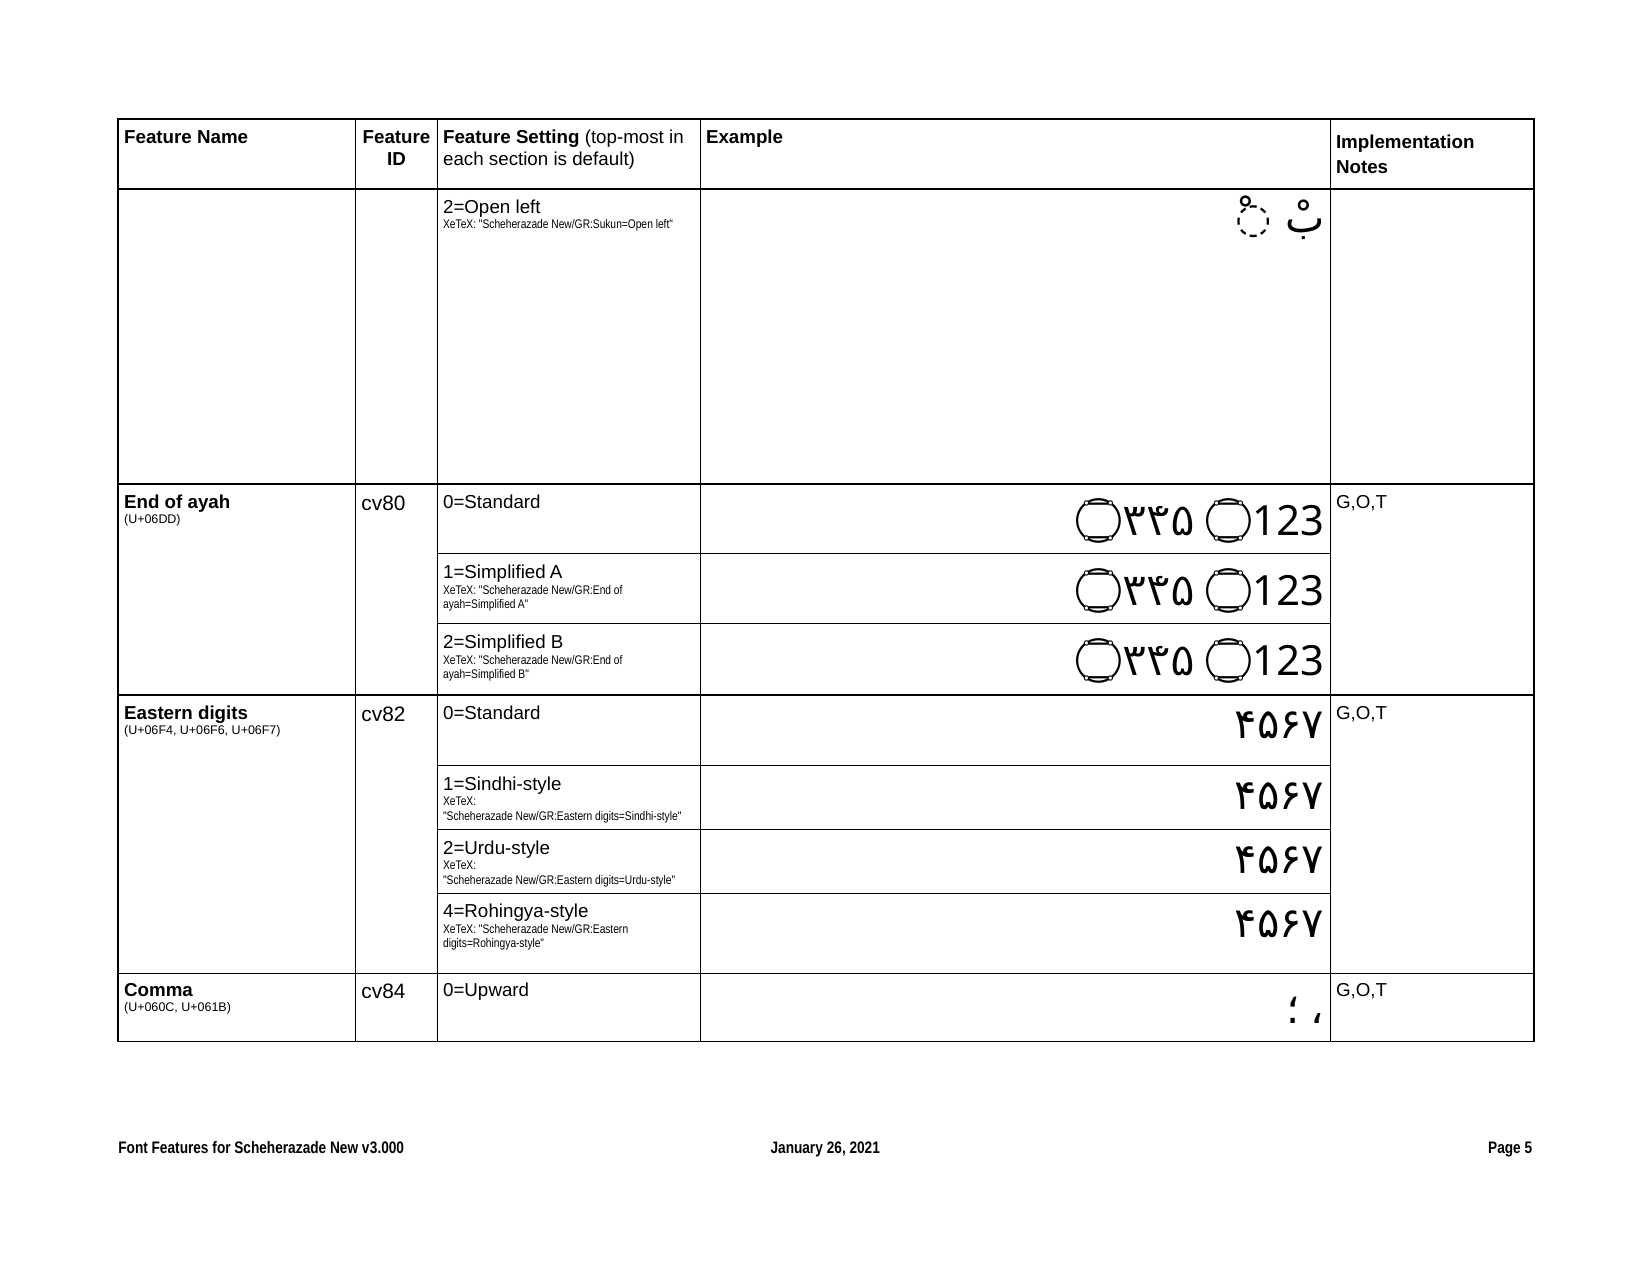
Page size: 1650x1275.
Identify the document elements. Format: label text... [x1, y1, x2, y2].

table_cell 2=Urdu-style XeTeX: "Scheherazade New/GR:Eastern digits=Urdu-style" [438, 830, 700, 892]
table_cell [119, 190, 355, 483]
table_cell 0=Standard [438, 485, 700, 553]
table_header Feature Setting (top-most in each section is default) [438, 120, 700, 188]
table_header Example [701, 120, 1330, 188]
table_cell 0=Upward [438, 974, 700, 1041]
table_cell ۝123 ۝۳۴۵ [701, 624, 1330, 694]
table_header Implementation Notes [1331, 120, 1533, 188]
table_cell Eastern digits (U+06F4, U+06F6, U+06F7) [119, 696, 355, 973]
table_cell ۴۵۶۷ [701, 894, 1330, 973]
table_cell 1=Simplified A XeTeX: "Scheherazade New/GR:End of ayah=Simplified A" [438, 554, 700, 623]
table_cell ۝123 ۝۳۴۵ [701, 554, 1330, 623]
table_header Feature Name [119, 120, 355, 188]
table_cell End of ayah (U+06DD) [119, 485, 355, 694]
table_cell cv80 [356, 485, 437, 694]
table_cell بْ ◌ْ [701, 190, 1330, 483]
table_cell cv84 [356, 974, 437, 1041]
table_cell 2=Open left XeTeX: "Scheherazade New/GR:Sukun=Open left" [438, 190, 700, 483]
table_cell ۴۵۶۷ [701, 766, 1330, 829]
table_cell ۴۵۶۷ [701, 696, 1330, 765]
table_cell cv82 [356, 696, 437, 973]
table_cell 4=Rohingya-style XeTeX: "Scheherazade New/GR:Eastern digits=Rohingya-style" [438, 894, 700, 973]
table_cell 2=Simplified B XeTeX: "Scheherazade New/GR:End of ayah=Simplified B" [438, 624, 700, 694]
table_cell ۝123 ۝۳۴۵ [701, 485, 1330, 553]
table_cell 1=Sindhi-style XeTeX: "Scheherazade New/GR:Eastern digits=Sindhi-style" [438, 766, 700, 829]
table_cell [356, 190, 437, 483]
table_cell ۴۵۶۷ [701, 830, 1330, 892]
table_cell [1331, 190, 1533, 483]
table_cell ، ؛ [701, 974, 1330, 1041]
table_cell 0=Standard [438, 696, 700, 765]
table_cell G,O,T [1331, 974, 1533, 1041]
table_header Feature ID [356, 120, 437, 188]
table_cell Comma (U+060C, U+061B) [119, 974, 355, 1041]
table_cell G,O,T [1331, 696, 1533, 973]
table_cell G,O,T [1331, 485, 1533, 694]
